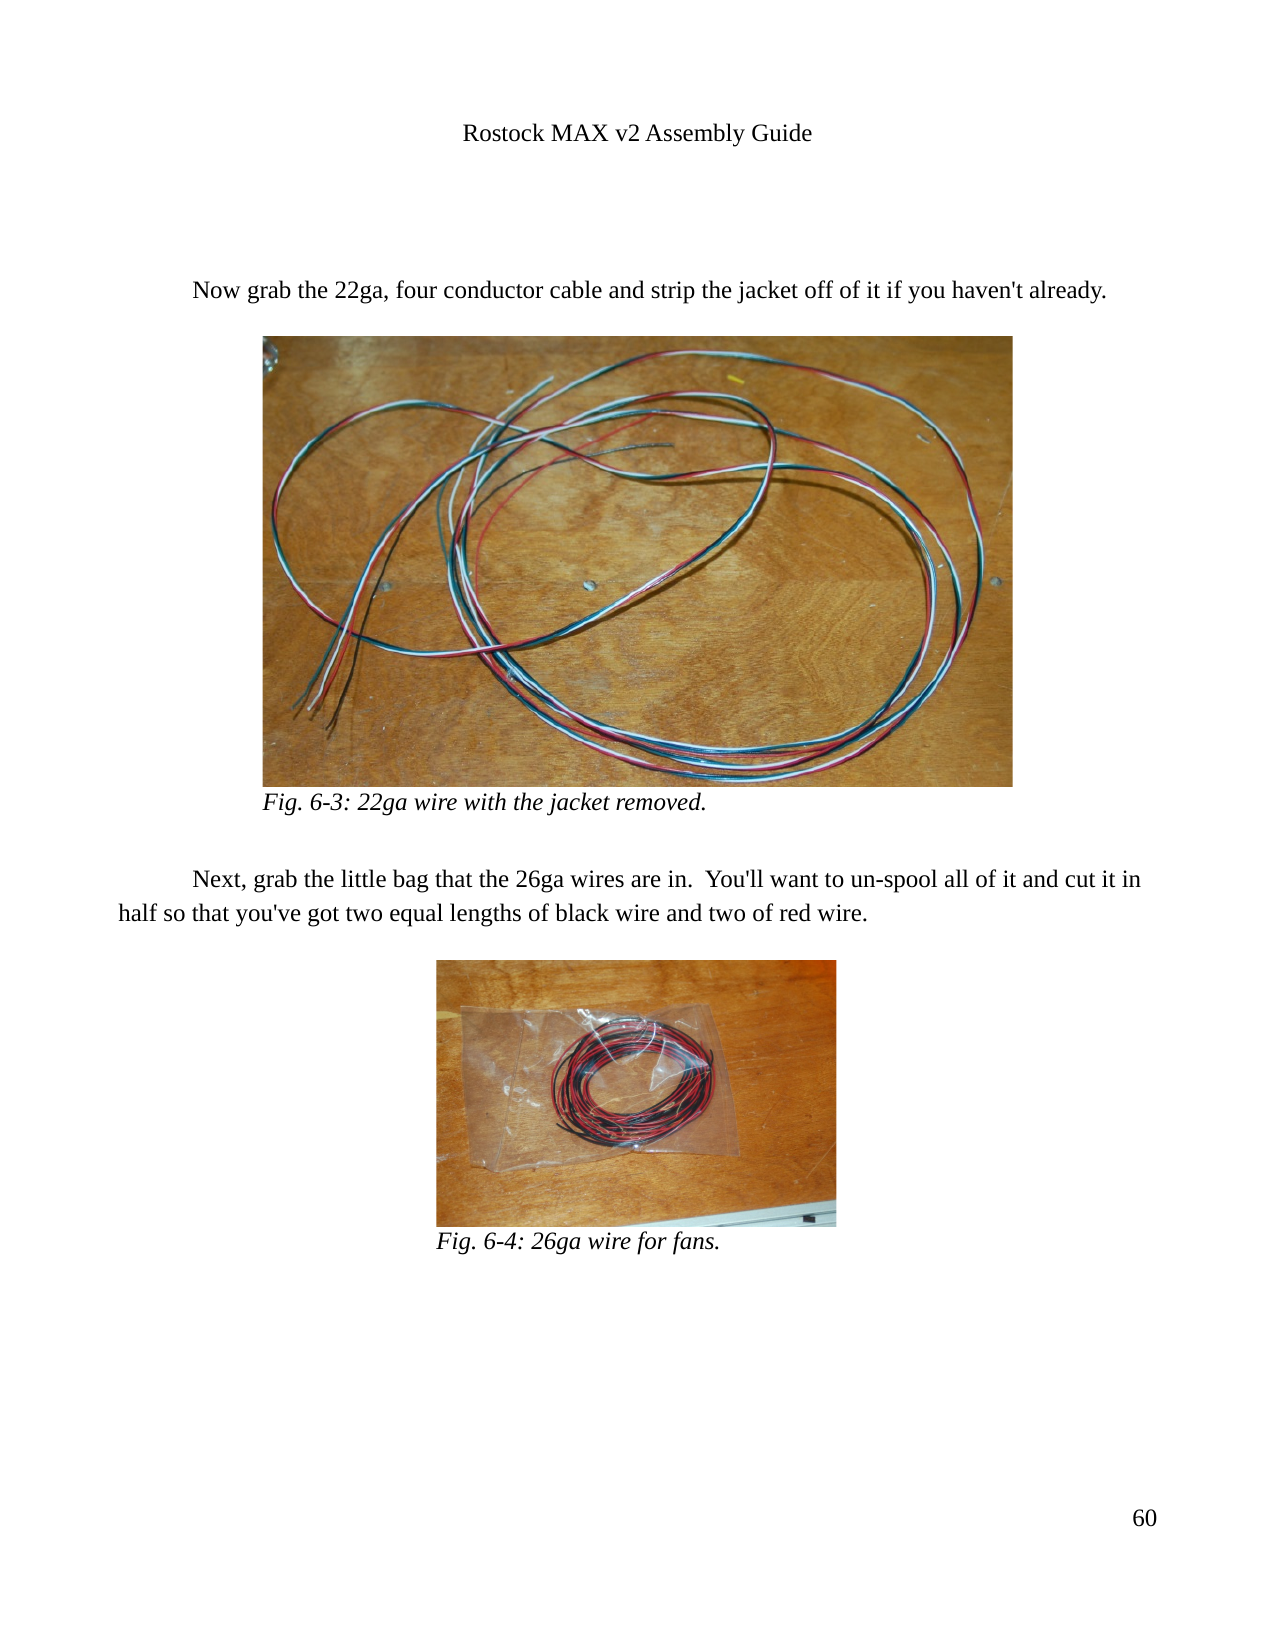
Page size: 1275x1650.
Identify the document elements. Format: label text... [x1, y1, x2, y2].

text Fig. 6-3: 22ga wire with the jacket removed. [262, 787, 1012, 815]
text Now grab the 22ga, four conductor cable and strip the jacket off of it if you haven't already. [118, 275, 1157, 304]
picture [262, 336, 1013, 787]
picture [436, 960, 837, 1227]
text Next, grab the little bag that the 26ga wires are in. You'll want to un-spool all of it and cut it in half so that you've got two equal lengths of black wire and two of red wire. [118, 864, 1157, 927]
text Fig. 6-4: 26ga wire for fans. [436, 1227, 836, 1255]
